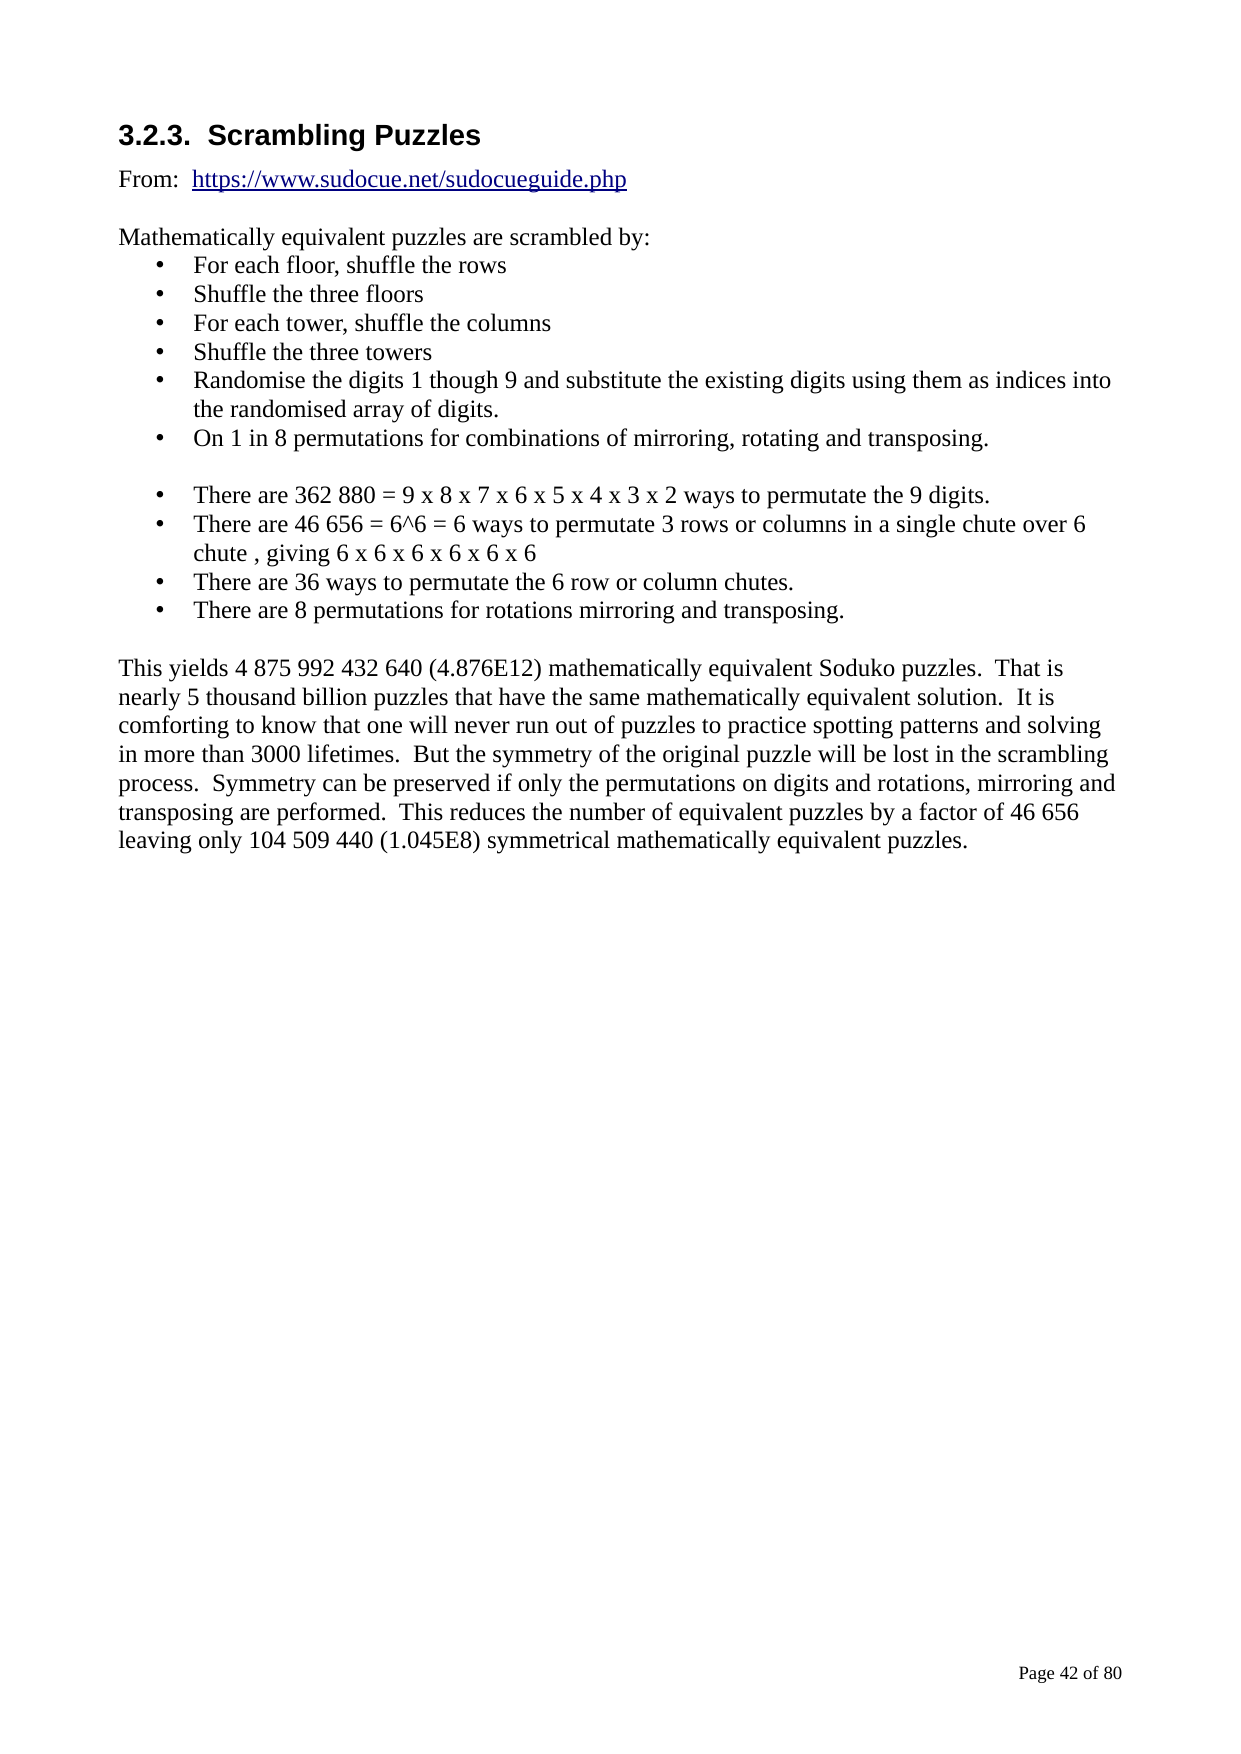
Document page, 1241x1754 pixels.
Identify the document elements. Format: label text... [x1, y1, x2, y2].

list Randomise the digits 1 though 9 and substitute the existing digits using them as indices into the randomised array of digits. [156, 365, 1122, 423]
list For each tower, shuffle the columns [156, 308, 1122, 337]
list There are 362 880 = 9 x 8 x 7 x 6 x 5 x 4 x 3 x 2 ways to permutate the 9 digits. [156, 480, 1122, 509]
text This yields 4 875 992 432 640 (4.876E12) mathematically equivalent Soduko puzzles. That is nearly 5 thousand billion puzzles that have the same mathematically equivalent solution. It is comforting to know that one will never run out of puzzles to practice spotting patterns and solving in more than 3000 lifetimes. But the symmetry of the original puzzle will be lost in the scrambling process. Symmetry can be preserved if only the permutations on digits and rotations, mirroring and transposing are performed. This reduces the number of equivalent puzzles by a factor of 46 656 leaving only 104 509 440 (1.045E8) symmetrical mathematically equivalent puzzles. [118, 653, 1122, 854]
list Shuffle the three towers [156, 337, 1122, 365]
list There are 46 656 = 6^6 = 6 ways to permutate 3 rows or columns in a single chute over 6 chute , giving 6 x 6 x 6 x 6 x 6 x 6 [156, 509, 1122, 567]
text From: https://www.sudocue.net/sudocueguide.php [118, 164, 1122, 193]
list For each floor, shuffle the rows [156, 250, 1122, 279]
text Mathematically equivalent puzzles are scrambled by: [118, 222, 1122, 250]
list On 1 in 8 permutations for combinations of mirroring, rotating and transposing. [156, 423, 1122, 452]
list There are 36 ways to permutate the 6 row or column chutes. [156, 567, 1122, 595]
list There are 8 permutations for rotations mirroring and transposing. [156, 595, 1122, 624]
subtitle Scrambling Puzzles [118, 118, 1122, 152]
list Shuffle the three floors [156, 279, 1122, 308]
